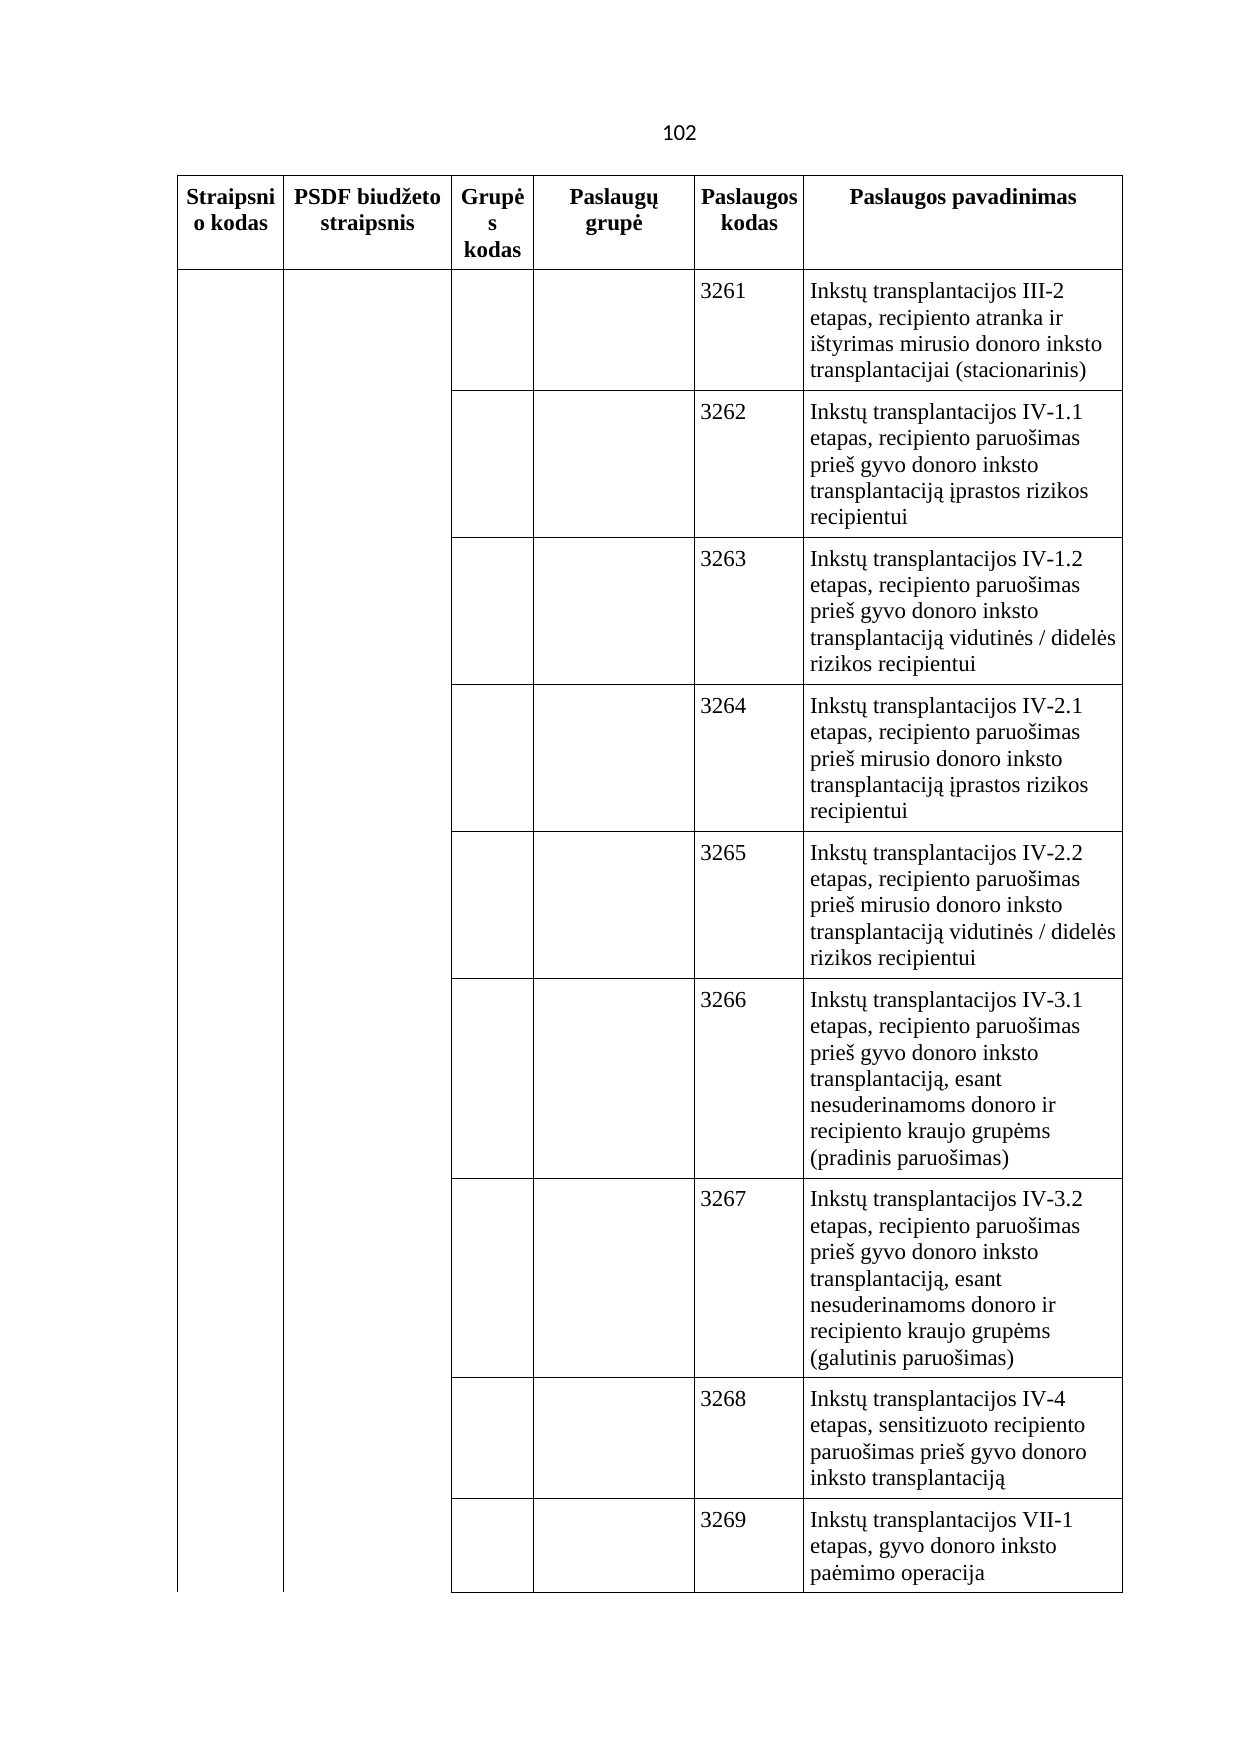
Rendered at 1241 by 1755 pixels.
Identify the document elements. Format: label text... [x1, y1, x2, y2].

table_cell Inkstų transplantacijos IV-4 etapas, sensitizuoto recipiento paruošimas prieš gyvo donoro inksto transplantaciją [804, 1378, 1122, 1498]
table_cell [178, 978, 283, 1177]
table_cell [178, 831, 283, 978]
table_cell [452, 685, 533, 831]
table_cell [452, 1378, 533, 1498]
table_cell 3265 [695, 832, 803, 978]
table_cell [284, 1377, 451, 1498]
table_cell [452, 979, 533, 1177]
table_cell [534, 1499, 694, 1592]
table_cell [284, 537, 451, 684]
table_cell [452, 1499, 533, 1592]
table_cell 3266 [695, 979, 803, 1177]
table_cell [178, 684, 283, 831]
table_cell [534, 685, 694, 831]
table_cell [284, 1498, 451, 1592]
table_cell [284, 684, 451, 831]
table_header Paslaugos kodas [695, 176, 803, 269]
table_cell Inkstų transplantacijos IV-3.1 etapas, recipiento paruošimas prieš gyvo donoro inksto transplantaciją, esant nesuderinamoms donoro ir recipiento kraujo grupėms (pradinis paruošimas) [804, 979, 1122, 1177]
table_cell [452, 538, 533, 684]
table_cell [534, 1378, 694, 1498]
table_header PSDF biudžeto straipsnis [284, 176, 451, 269]
table_cell [178, 537, 283, 684]
table_cell [452, 391, 533, 537]
table_header Paslaugos pavadinimas [804, 176, 1122, 269]
table_cell Inkstų transplantacijos IV-3.2 etapas, recipiento paruošimas prieš gyvo donoro inksto transplantaciją, esant nesuderinamoms donoro ir recipiento kraujo grupėms (galutinis paruošimas) [804, 1179, 1122, 1377]
table_cell Inkstų transplantacijos III-2 etapas, recipiento atranka ir ištyrimas mirusio donoro inksto transplantacijai (stacionarinis) [804, 270, 1122, 390]
table_cell [178, 1178, 283, 1377]
table_header Straipsnio kodas [178, 176, 283, 269]
table_cell [534, 979, 694, 1177]
table_cell [284, 270, 451, 390]
table_cell Inkstų transplantacijos IV-1.1 etapas, recipiento paruošimas prieš gyvo donoro inksto transplantaciją įprastos rizikos recipientui [804, 391, 1122, 537]
table_cell [534, 391, 694, 537]
table_cell [534, 832, 694, 978]
table_cell [452, 832, 533, 978]
table_cell 3264 [695, 685, 803, 831]
table_cell [178, 1377, 283, 1498]
table_cell [534, 538, 694, 684]
table_cell 3269 [695, 1499, 803, 1592]
table_cell [284, 978, 451, 1177]
table_cell [284, 1178, 451, 1377]
table_cell [534, 1179, 694, 1377]
table_cell [284, 390, 451, 537]
table_cell 3262 [695, 391, 803, 537]
table_header Paslaugų grupė [534, 176, 694, 269]
table_cell [284, 831, 451, 978]
table_cell 3267 [695, 1179, 803, 1377]
table_cell Inkstų transplantacijos VII-1 etapas, gyvo donoro inksto paėmimo operacija [804, 1499, 1122, 1592]
table_cell [178, 270, 283, 390]
table_cell [452, 1179, 533, 1377]
table_cell Inkstų transplantacijos IV-1.2 etapas, recipiento paruošimas prieš gyvo donoro inksto transplantaciją vidutinės / didelės rizikos recipientui [804, 538, 1122, 684]
table_cell [178, 1498, 283, 1592]
table_cell [178, 390, 283, 537]
table_cell Inkstų transplantacijos IV-2.2 etapas, recipiento paruošimas prieš mirusio donoro inksto transplantaciją vidutinės / didelės rizikos recipientui [804, 832, 1122, 978]
table_cell [534, 270, 694, 390]
table_cell Inkstų transplantacijos IV-2.1 etapas, recipiento paruošimas prieš mirusio donoro inksto transplantaciją įprastos rizikos recipientui [804, 685, 1122, 831]
table_cell 3261 [695, 270, 803, 390]
table_header Grupės kodas [452, 176, 533, 269]
table_cell 3263 [695, 538, 803, 684]
table_cell 3268 [695, 1378, 803, 1498]
table_cell [452, 270, 533, 390]
